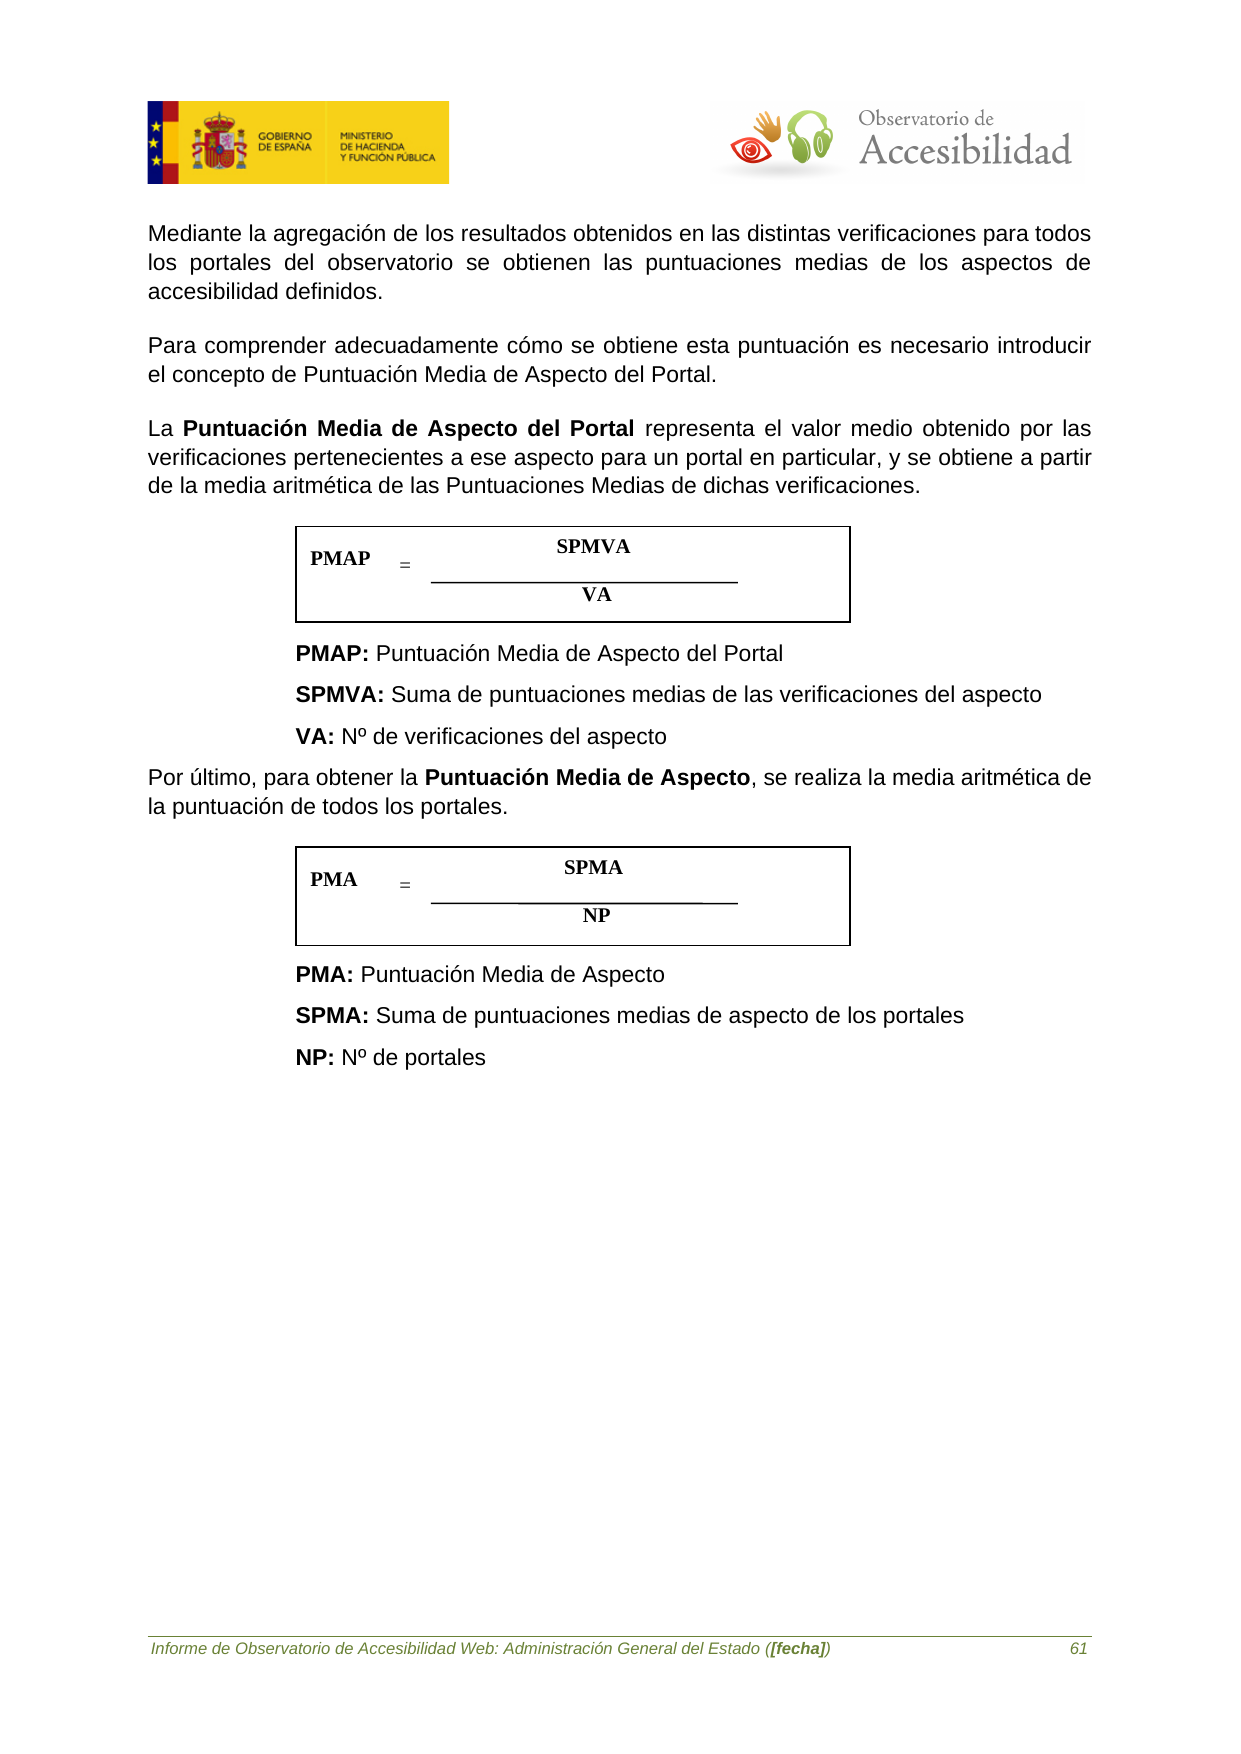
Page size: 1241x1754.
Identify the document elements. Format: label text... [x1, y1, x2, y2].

picture [147, 101, 450, 184]
text VA: Nº de verificaciones del aspecto [295, 723, 1092, 749]
text Para comprender adecuadamente cómo se obtiene esta puntuación es necesario introducir el concepto de Puntuación Media de Aspecto del Portal. [148, 332, 1092, 387]
picture [710, 101, 1086, 184]
text PMAP: Puntuación Media de Aspecto del Portal [295, 640, 1092, 666]
text La Puntuación Media de Aspecto del Portal representa el valor medio obtenido por las verificaciones pertenecientes a ese aspecto para un portal en particular, y se obtiene a partir de la media aritmética de las Puntuaciones Medias de dichas verificaciones. [148, 414, 1092, 499]
text Por último, para obtener la Puntuación Media de Aspecto, se realiza la media aritmética de la puntuación de todos los portales. [148, 764, 1092, 819]
text PMA: Puntuación Media de Aspecto [295, 961, 1092, 987]
text Mediante la agregación de los resultados obtenidos en las distintas verificaciones para todos los portales del observatorio se obtienen las puntuaciones medias de los aspectos de accesibilidad definidos. [148, 220, 1092, 304]
text SPMVA: Suma de puntuaciones medias de las verificaciones del aspecto [295, 681, 1092, 708]
text NP: Nº de portales [295, 1044, 1092, 1070]
text SPMA: Suma de puntuaciones medias de aspecto de los portales [295, 1002, 1092, 1028]
